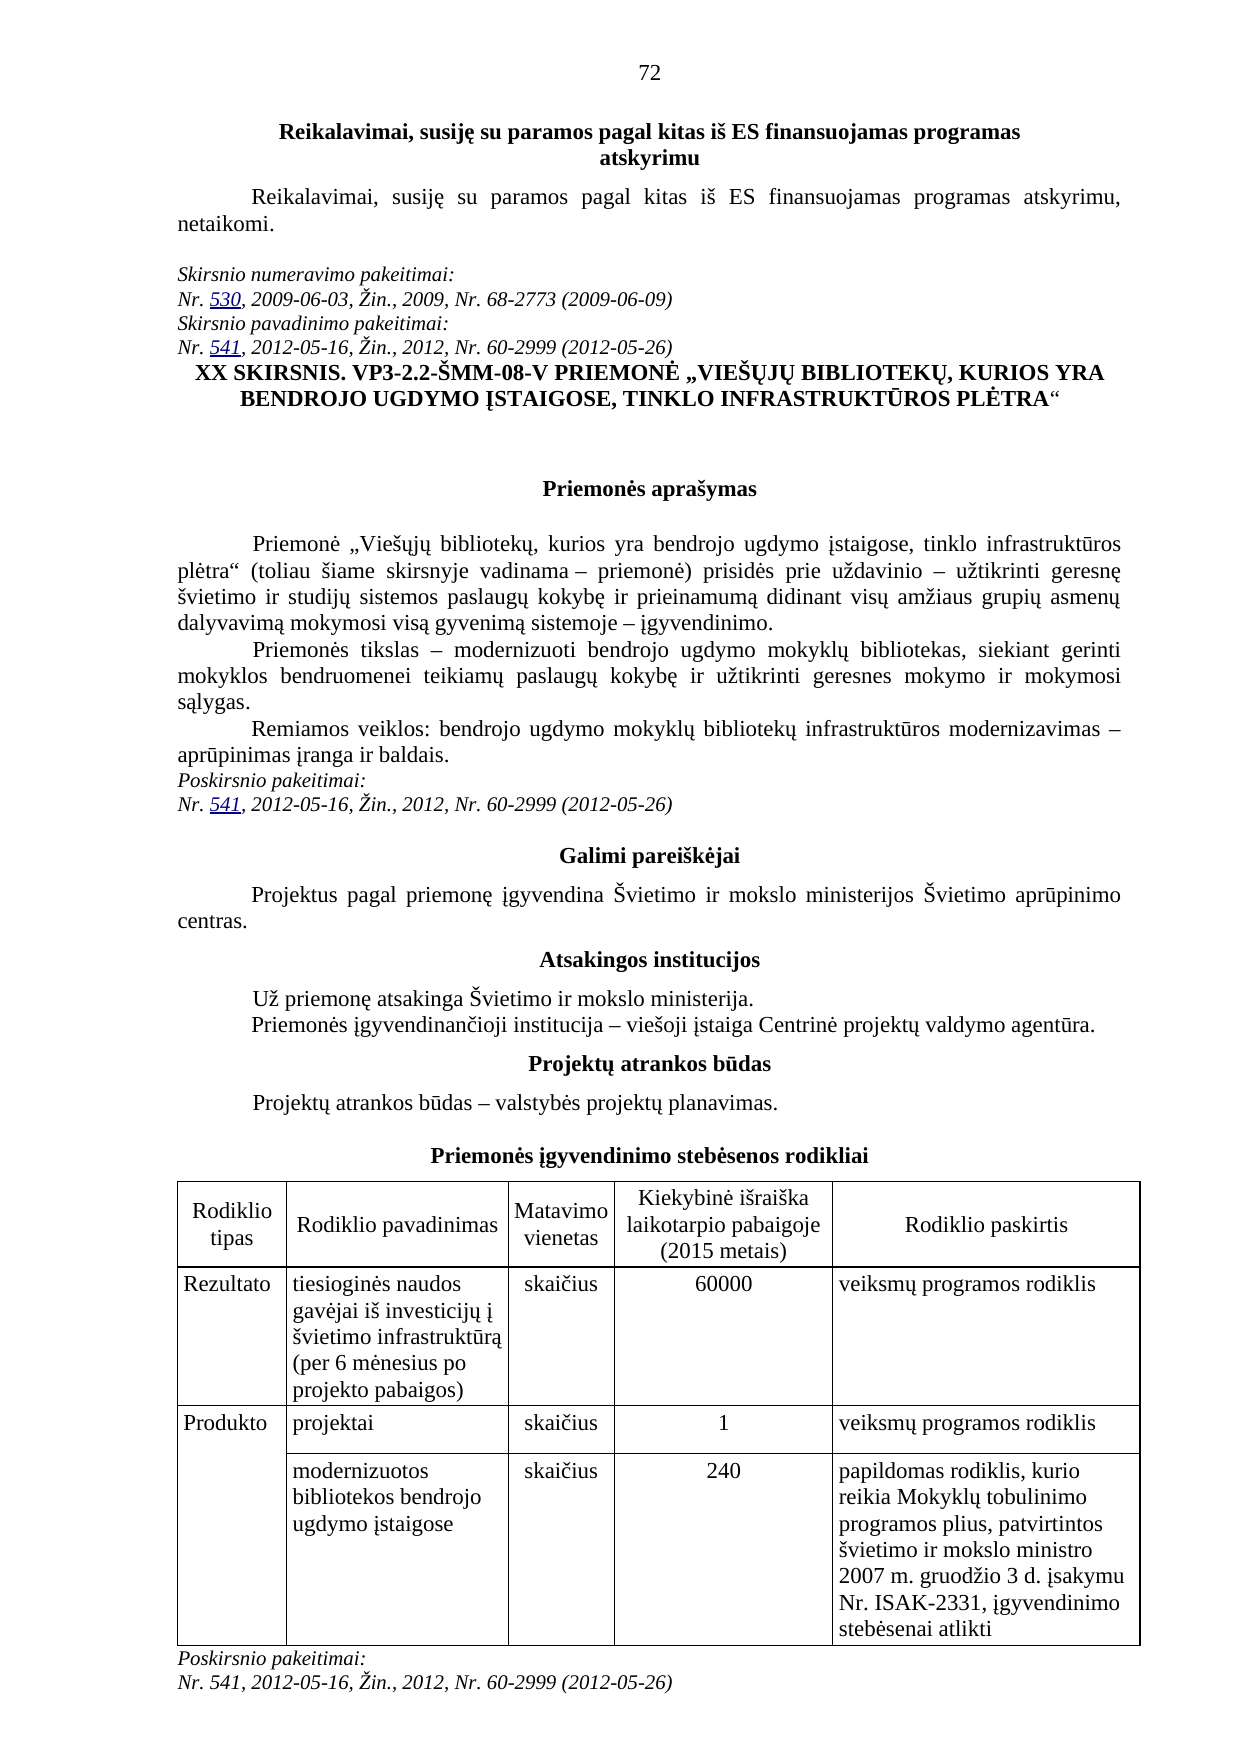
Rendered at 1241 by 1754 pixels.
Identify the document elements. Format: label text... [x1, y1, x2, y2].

text Projektų atrankos būdas [177, 1050, 1122, 1076]
text Nr. 541, 2012-05-16, Žin., 2012, Nr. 60-2999 (2012-05-26) [177, 334, 1122, 359]
text Reikalavimai, susiję su paramos pagal kitas iš ES finansuojamas programas atskyrimu [177, 118, 1122, 171]
table_cell tiesioginės naudos gavėjai iš investicijų į švietimo infrastruktūrą (per 6 mėnesius po projekto pabaigos) [287, 1268, 508, 1405]
text Priemonės tikslas – modernizuoti bendrojo ugdymo mokyklų bibliotekas, siekiant gerinti mokyklos bendruomenei teikiamų paslaugų kokybę ir užtikrinti geresnes mokymo ir mokymosi sąlygas. [177, 636, 1122, 715]
table_cell skaičius [509, 1406, 614, 1453]
text Skirsnio pavadinimo pakeitimai: [177, 311, 1122, 334]
text Projektus pagal priemonę įgyvendina Švietimo ir mokslo ministerijos Švietimo aprūpinimo centras. [177, 881, 1122, 933]
text Nr. 541, 2012-05-16, Žin., 2012, Nr. 60-2999 (2012-05-26) [177, 1669, 1122, 1694]
text Poskirsnio pakeitimai: [177, 767, 1122, 792]
text Priemonės aprašymas [177, 475, 1122, 502]
text Už priemonę atsakinga Švietimo ir mokslo ministerija. [215, 985, 1122, 1011]
text Projektų atrankos būdas – valstybės projektų planavimas. [215, 1089, 1122, 1115]
table_cell modernizuotos bibliotekos bendrojo ugdymo įstaigose [287, 1454, 508, 1644]
text XX SKIRSNIS. VP3-2.2-ŠMM-08-V PRIEMONĖ „VIEŠŲJŲ BIBLIOTEKŲ, KURIOS YRA BENDROJO UGDYMO ĮSTAIGOSE, TINKLO INFRASTRUKTŪROS PLĖTRA“ [177, 359, 1122, 411]
table_cell skaičius [509, 1454, 614, 1644]
text Priemonės įgyvendinimo stebėsenos rodikliai [177, 1142, 1122, 1168]
table_cell 1 [615, 1406, 832, 1453]
text Skirsnio numeravimo pakeitimai: [177, 262, 1122, 286]
table_header Rodiklio paskirtis [833, 1182, 1139, 1266]
table_cell Produkto [178, 1406, 286, 1644]
table_cell 240 [615, 1454, 832, 1644]
text Priemonė „Viešųjų bibliotekų, kurios yra bendrojo ugdymo įstaigose, tinklo infrastruktūros plėtra“ (toliau šiame skirsnyje vadinama – priemonė) prisidės prie uždavinio – užtikrinti geresnę švietimo ir studijų sistemos paslaugų kokybę ir prieinamumą didinant visų amžiaus grupių asmenų dalyvavimą mokymosi visą gyvenimą sistemoje – įgyvendinimo. [177, 530, 1122, 636]
table_cell papildomas rodiklis, kurio reikia Mokyklų tobulinimo programos plius, patvirtintos švietimo ir mokslo ministro 2007 m. gruodžio 3 d. įsakymu Nr. ISAK-2331, įgyvendinimo stebėsenai atlikti [833, 1454, 1139, 1644]
text Priemonės įgyvendinančioji institucija – viešoji įstaiga Centrinė projektų valdymo agentūra. [177, 1011, 1122, 1038]
text Nr. 530, 2009-06-03, Žin., 2009, Nr. 68-2773 (2009-06-09) [177, 286, 1122, 311]
text Nr. 541, 2012-05-16, Žin., 2012, Nr. 60-2999 (2012-05-26) [177, 792, 1122, 816]
table_header Kiekybinė išraiška laikotarpio pabaigoje (2015 metais) [615, 1182, 832, 1266]
table_cell skaičius [509, 1268, 614, 1405]
text Galimi pareiškėjai [177, 842, 1122, 868]
table_cell Rezultato [178, 1268, 286, 1405]
text Reikalavimai, susiję su paramos pagal kitas iš ES finansuojamas programas atskyrimu, netaikomi. [177, 183, 1122, 236]
table_cell projektai [287, 1406, 508, 1453]
text Poskirsnio pakeitimai: [177, 1646, 1122, 1669]
text Atsakingos institucijos [177, 946, 1122, 972]
table_header Matavimo vienetas [509, 1182, 614, 1266]
table_cell 60000 [615, 1268, 832, 1405]
table_header Rodiklio pavadinimas [287, 1182, 508, 1266]
table_header Rodiklio tipas [178, 1182, 286, 1266]
table_cell veiksmų programos rodiklis [833, 1268, 1139, 1405]
text Remiamos veiklos: bendrojo ugdymo mokyklų bibliotekų infrastruktūros modernizavimas – aprūpinimas įranga ir baldais. [177, 715, 1122, 767]
table_cell veiksmų programos rodiklis [833, 1406, 1139, 1453]
